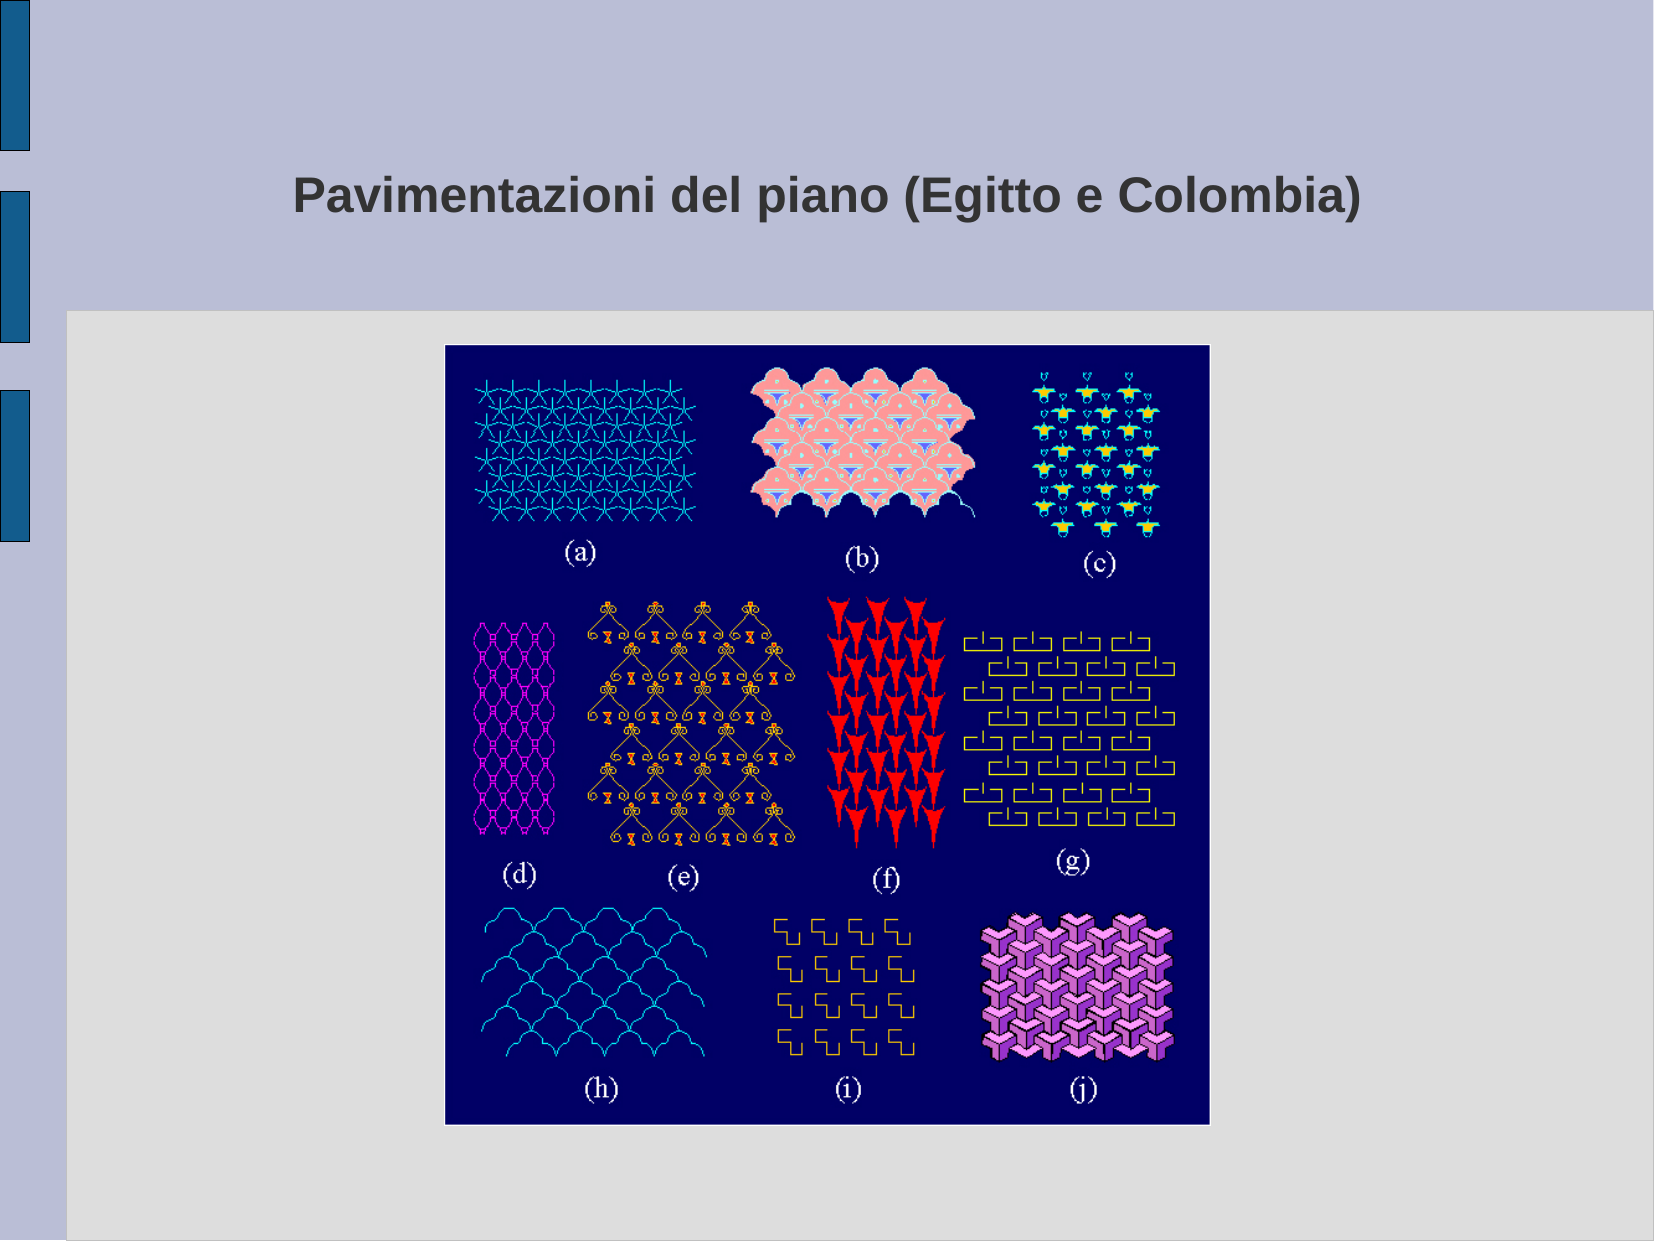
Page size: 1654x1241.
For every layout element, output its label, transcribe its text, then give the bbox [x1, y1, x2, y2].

picture [444, 344, 1211, 1126]
title Pavimentazioni del piano (Egitto e Colombia) [121, 91, 1534, 299]
